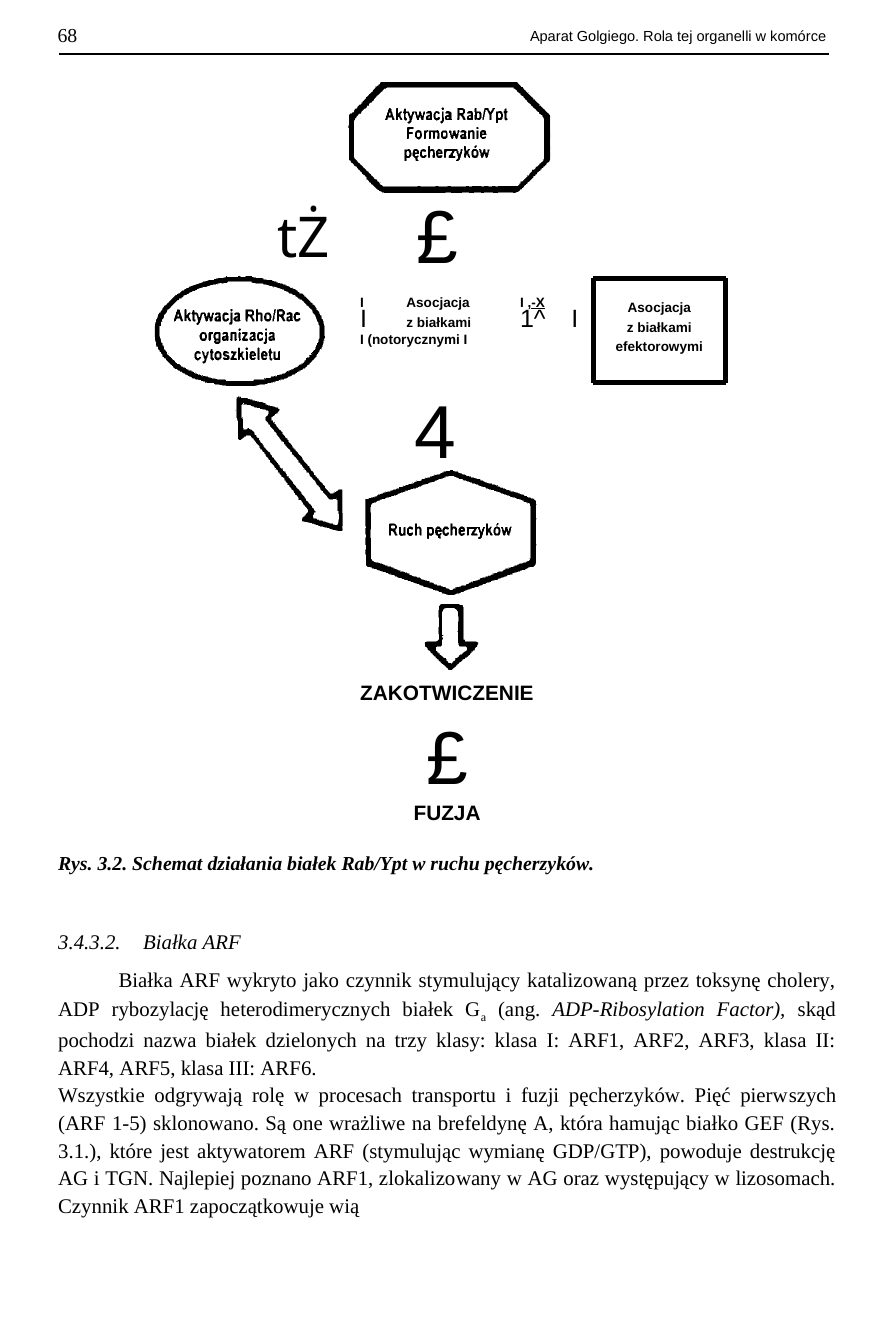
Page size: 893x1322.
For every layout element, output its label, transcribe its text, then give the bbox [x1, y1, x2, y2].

text Wszystkie odgrywają rolę w procesach transportu i fuzji pęcherzyków. Pięć pierw­szych (ARF 1-5) sklonowano. Są one wrażliwe na brefeldynę A, która hamując białko GEF (Rys. 3.1.), które jest aktywatorem ARF (stymulując wymianę GDP/GTP), powoduje destrukcję AG i TGN. Najlepiej poznano ARF1, zlokalizo­wany w AG oraz występujący w lizosomach. Czynnik ARF1 zapoczątkowuje wią­ [58, 1083, 836, 1218]
text I (notorycznymi I [360, 332, 590, 347]
picture [348, 82, 551, 193]
text tŻ [277, 197, 348, 274]
text 68 [57, 24, 82, 47]
text Aparat Golgiego. Rola tej organelli w komórce [530, 27, 832, 44]
text ZAKOTWICZENIE [58, 681, 836, 705]
text I z białkami 1^ I [360, 310, 590, 332]
picture [365, 470, 537, 595]
text Białka ARF wykryto jako czynnik stymulujący katalizowaną przez toksynę cholery, ADP rybozylację heterodimerycznych białek Ga (ang. ADP-Ribosylation Factor), skąd pochodzi nazwa białek dzielonych na trzy klasy: klasa I: ARF1, ARF2, ARF3, klasa II: ARF4, ARF5, klasa III: ARF6. [58, 968, 836, 1080]
text £ [416, 193, 486, 279]
text £ [58, 714, 836, 800]
text Asocjacja z białkami efektorowymi [612, 300, 706, 354]
picture [424, 604, 479, 670]
list Białka ARF [58, 930, 836, 954]
text I Asocjacja I ,-X [360, 295, 590, 310]
picture [154, 276, 343, 531]
text 4 [414, 388, 483, 474]
text FUZJA [58, 800, 836, 824]
text Rys. 3.2. Schemat działania białek Rab/Ypt w ruchu pęcherzyków. [58, 852, 836, 875]
